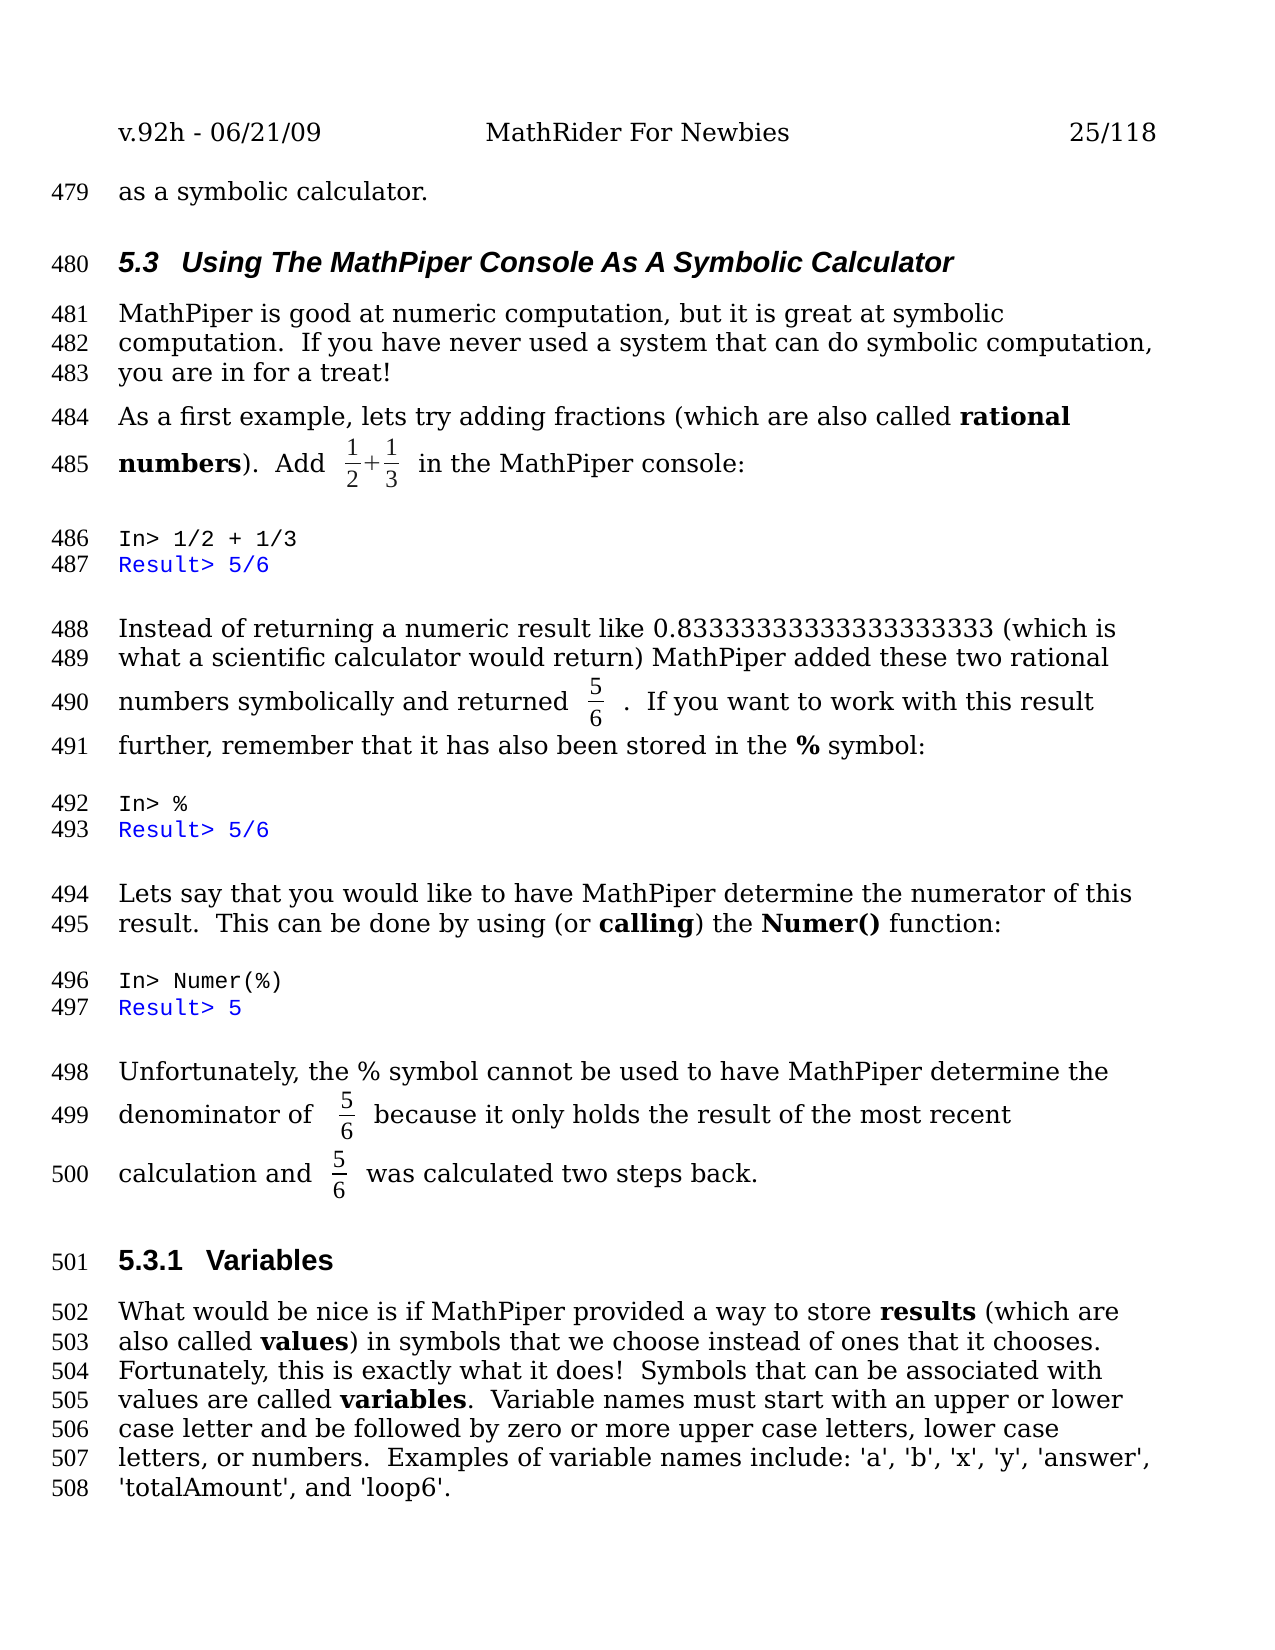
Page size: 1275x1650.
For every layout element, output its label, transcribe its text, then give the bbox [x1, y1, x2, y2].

text Result> 5/6 [118, 553, 1157, 579]
subtitle Using The MathPiper Console As A Symbolic Calculator [118, 245, 1157, 278]
text Unfortunately, the % symbol cannot be used to have MathPiper determine the denominator of because it only holds the result of the most recent calculation andwas calculated two steps back. [118, 1057, 1157, 1203]
text In> 1/2 + 1/3 [118, 527, 1157, 553]
text In> Numer(%) [118, 970, 1157, 996]
text As a first example, lets try adding fractions (which are also called rational numbers). Addin the MathPiper console: [118, 402, 1157, 495]
text MathPiper is good at numeric computation, but it is great at symbolic computation. If you have never used a system that can do symbolic computation, you are in for a treat! [118, 299, 1157, 387]
text Result> 5/6 [118, 818, 1157, 844]
text What would be nice is if MathPiper provided a way to store results (which are also called values) in symbols that we choose instead of ones that it chooses. Fortunately, this is exactly what it does! Symbols that can be associated with values are called variables. Variable names must start with an upper or lower case letter and be followed by zero or more upper case letters, lower case letters, or numbers. Examples of variable names include: 'a', 'b', 'x', 'y', 'answer', 'totalAmount', and 'loop6'. [118, 1297, 1157, 1502]
text Result> 5 [118, 996, 1157, 1022]
text In> % [118, 793, 1157, 818]
text Lets say that you would like to have MathPiper determine the numerator of this result. This can be done by using (or calling) the Numer() function: [118, 879, 1157, 938]
text Instead of returning a numeric result like 0.83333333333333333333 (which is what a scientific calculator would return) MathPiper added these two rational numbers symbolically and returned. If you want to work with this result further, remember that it has also been stored in the % symbol: [118, 614, 1157, 761]
subtitle Variables [118, 1243, 1157, 1276]
text as a symbolic calculator. [118, 177, 1157, 206]
